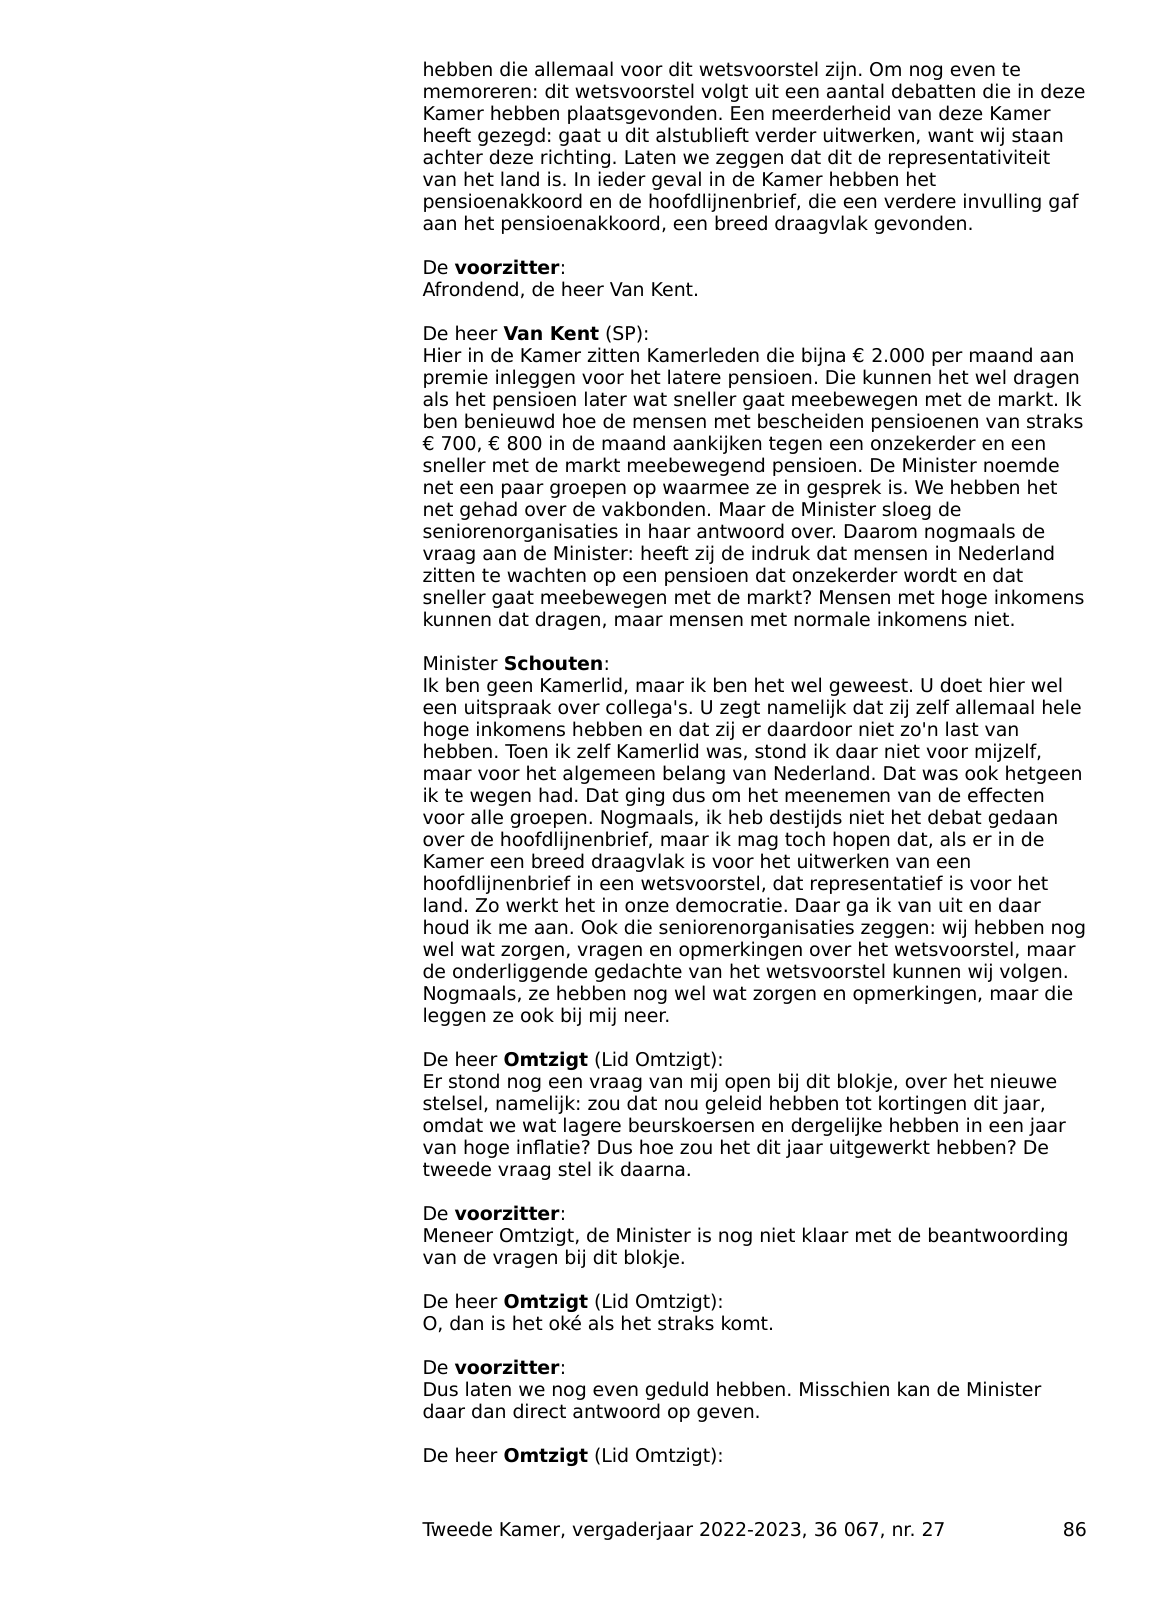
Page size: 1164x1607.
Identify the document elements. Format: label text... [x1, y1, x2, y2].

text hebben die allemaal voor dit wetsvoorstel zijn. Om nog even te memoreren: dit wetsvoorstel volgt uit een aantal debatten die in deze Kamer hebben plaatsgevonden. Een meerderheid van deze Kamer heeft gezegd: gaat u dit alstublieft verder uitwerken, want wij staan achter deze richting. Laten we zeggen dat dit de representativiteit van het land is. In ieder geval in de Kamer hebben het pensioenakkoord en de hoofdlijnenbrief, die een verdere invulling gaf aan het pensioenakkoord, een breed draagvlak gevonden. [422, 59, 1087, 235]
text Hier in de Kamer zitten Kamerleden die bijna € 2.000 per maand aan premie inleggen voor het latere pensioen. Die kunnen het wel dragen als het pensioen later wat sneller gaat meebewegen met de markt. Ik ben benieuwd hoe de mensen met bescheiden pensioenen van straks € 700, € 800 in de maand aankijken tegen een onzekerder en een sneller met de markt meebewegend pensioen. De Minister noemde net een paar groepen op waarmee ze in gesprek is. We hebben het net gehad over de vakbonden. Maar de Minister sloeg de seniorenorganisaties in haar antwoord over. Daarom nogmaals de vraag aan de Minister: heeft zij de indruk dat mensen in Nederland zitten te wachten op een pensioen dat onzekerder wordt en dat sneller gaat meebewegen met de markt? Mensen met hoge inkomens kunnen dat dragen, maar mensen met normale inkomens niet. [422, 345, 1087, 631]
text De voorzitter: [422, 1203, 1087, 1225]
text O, dan is het oké als het straks komt. [422, 1313, 1087, 1335]
text Afrondend, de heer Van Kent. [422, 279, 1087, 301]
text Minister Schouten: [422, 653, 1087, 675]
text De heer Omtzigt (Lid Omtzigt): [422, 1291, 1087, 1313]
text De heer Van Kent (SP): [422, 323, 1087, 345]
text Ik ben geen Kamerlid, maar ik ben het wel geweest. U doet hier wel een uitspraak over collega's. U zegt namelijk dat zij zelf allemaal hele hoge inkomens hebben en dat zij er daardoor niet zo'n last van hebben. Toen ik zelf Kamerlid was, stond ik daar niet voor mijzelf, maar voor het algemeen belang van Nederland. Dat was ook hetgeen ik te wegen had. Dat ging dus om het meenemen van de effecten voor alle groepen. Nogmaals, ik heb destijds niet het debat gedaan over de hoofdlijnenbrief, maar ik mag toch hopen dat, als er in de Kamer een breed draagvlak is voor het uitwerken van een hoofdlijnenbrief in een wetsvoorstel, dat representatief is voor het land. Zo werkt het in onze democratie. Daar ga ik van uit en daar houd ik me aan. Ook die seniorenorganisaties zeggen: wij hebben nog wel wat zorgen, vragen en opmerkingen over het wetsvoorstel, maar de onderliggende gedachte van het wetsvoorstel kunnen wij volgen. Nogmaals, ze hebben nog wel wat zorgen en opmerkingen, maar die leggen ze ook bij mij neer. [422, 675, 1087, 1027]
text Dus laten we nog even geduld hebben. Misschien kan de Minister daar dan direct antwoord op geven. [422, 1379, 1087, 1423]
text De voorzitter: [422, 1357, 1087, 1379]
text De voorzitter: [422, 257, 1087, 279]
text Er stond nog een vraag van mij open bij dit blokje, over het nieuwe stelsel, namelijk: zou dat nou geleid hebben tot kortingen dit jaar, omdat we wat lagere beurskoersen en dergelijke hebben in een jaar van hoge inflatie? Dus hoe zou het dit jaar uitgewerkt hebben? De tweede vraag stel ik daarna. [422, 1071, 1087, 1181]
text De heer Omtzigt (Lid Omtzigt): [422, 1445, 1087, 1467]
text De heer Omtzigt (Lid Omtzigt): [422, 1049, 1087, 1071]
text Meneer Omtzigt, de Minister is nog niet klaar met de beantwoording van de vragen bij dit blokje. [422, 1225, 1087, 1269]
